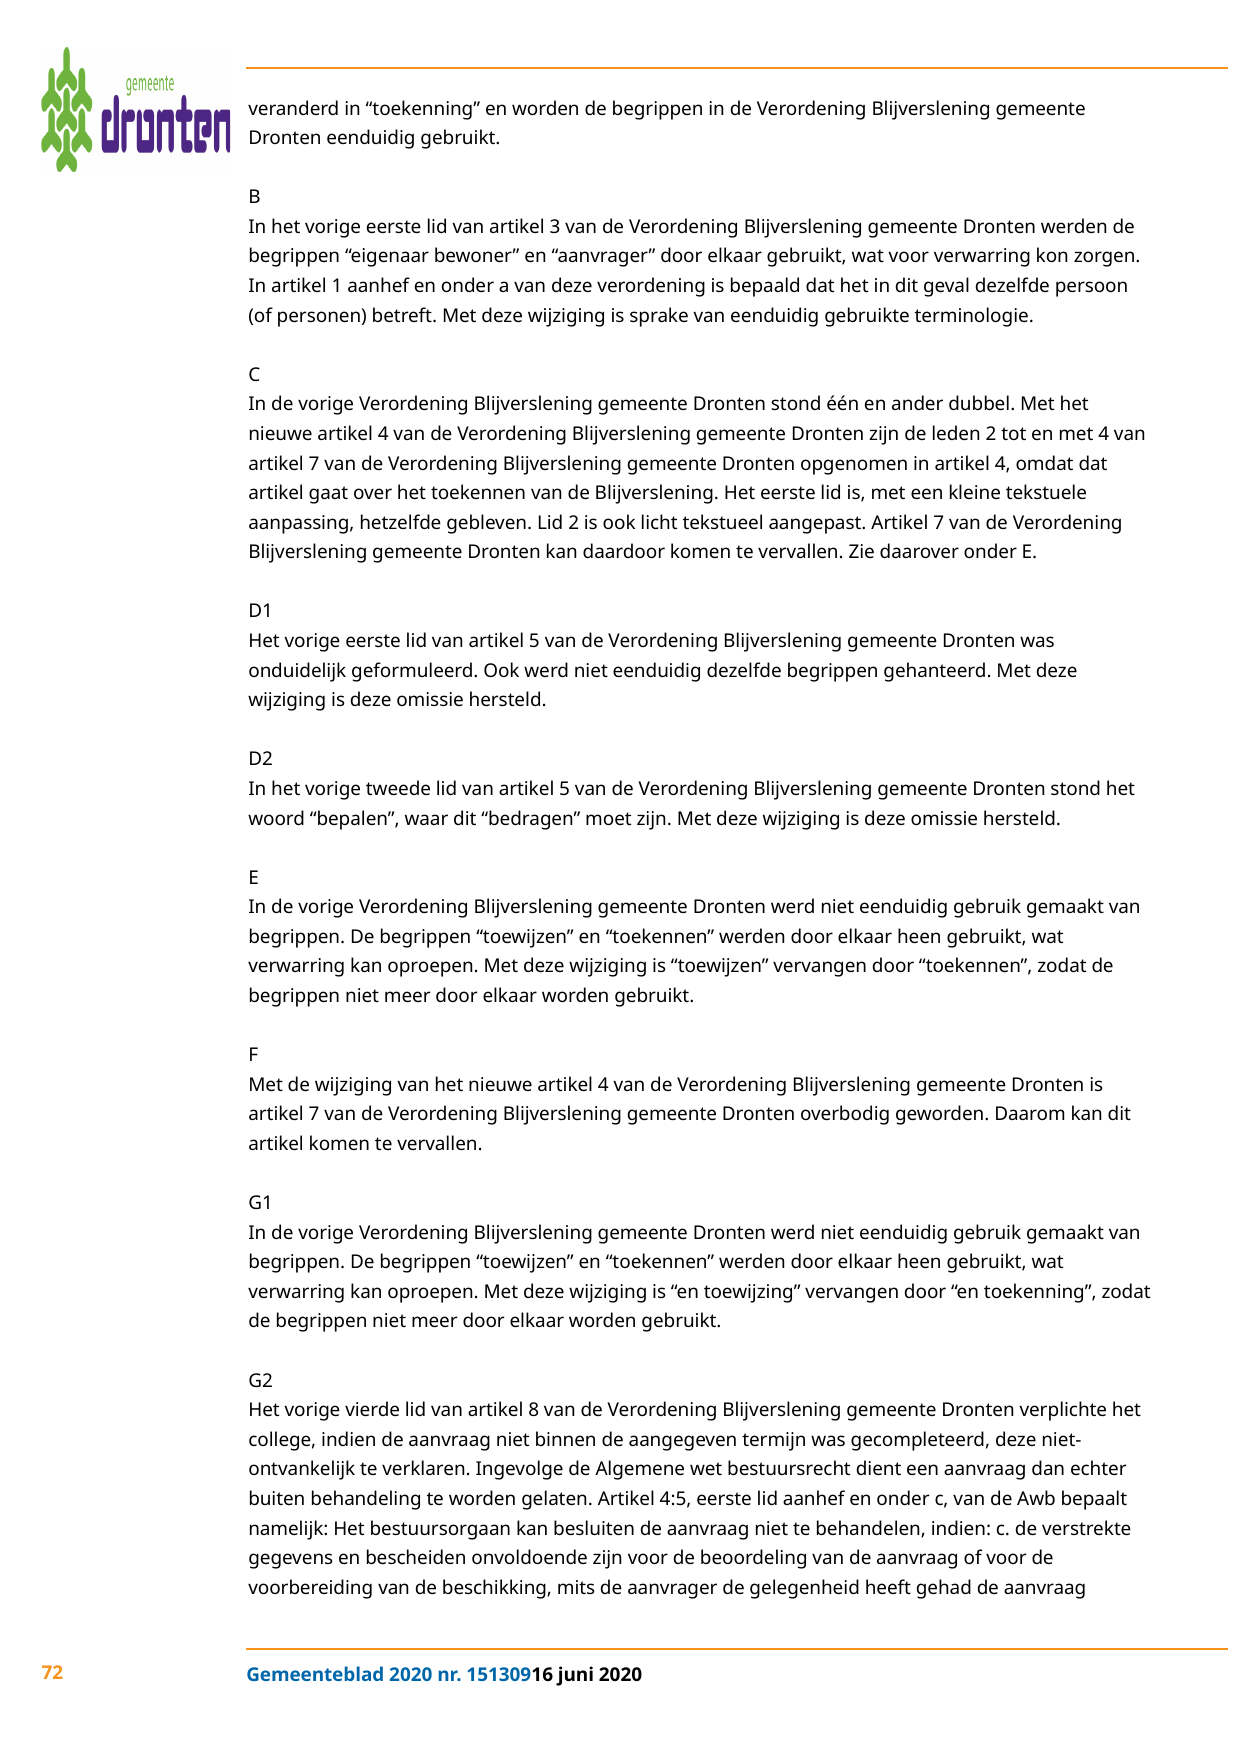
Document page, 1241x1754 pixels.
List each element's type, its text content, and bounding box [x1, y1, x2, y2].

text B [248, 183, 1152, 209]
text D2 [248, 746, 1152, 771]
text veranderd in “toekenning” en worden de begrippen in de Verordening Blijverslening gemeente Dronten eenduidig gebruikt. [248, 95, 1152, 150]
text D1 [248, 598, 1152, 623]
picture [41, 47, 231, 172]
text G2 [248, 1367, 1152, 1393]
text Met de wijziging van het nieuwe artikel 4 van de Verordening Blijverslening gemeente Dronten is artikel 7 van de Verordening Blijverslening gemeente Dronten overbodig geworden. Daarom kan dit artikel komen te vervallen. [248, 1071, 1152, 1156]
text In de vorige Verordening Blijverslening gemeente Dronten stond één en ander dubbel. Met het nieuwe artikel 4 van de Verordening Blijverslening gemeente Dronten zijn de leden 2 tot en met 4 van artikel 7 van de Verordening Blijverslening gemeente Dronten opgenomen in artikel 4, omdat dat artikel gaat over het toekennen van de Blijverslening. Het eerste lid is, met een kleine tekstuele aanpassing, hetzelfde gebleven. Lid 2 is ook licht tekstueel aangepast. Artikel 7 van de Verordening Blijverslening gemeente Dronten kan daardoor komen te vervallen. Zie daarover onder E. [248, 391, 1152, 564]
text Het vorige eerste lid van artikel 5 van de Verordening Blijverslening gemeente Dronten was onduidelijk geformuleerd. Ook werd niet eenduidig dezelfde begrippen gehanteerd. Met deze wijziging is deze omissie hersteld. [248, 627, 1152, 712]
text Het vorige vierde lid van artikel 8 van de Verordening Blijverslening gemeente Dronten verplichte het college, indien de aanvraag niet binnen de aangegeven termijn was gecompleteerd, deze niet-ontvankelijk te verklaren. Ingevolge de Algemene wet bestuursrecht dient een aanvraag dan echter buiten behandeling te worden gelaten. Artikel 4:5, eerste lid aanhef en onder c, van de Awb bepaalt namelijk: Het bestuursorgaan kan besluiten de aanvraag niet te behandelen, indien: c. de verstrekte gegevens en bescheiden onvoldoende zijn voor de beoordeling van de aanvraag of voor de voorbereiding van de beschikking, mits de aanvrager de gelegenheid heeft gehad de aanvraag [248, 1396, 1152, 1600]
text E [248, 864, 1152, 890]
text In de vorige Verordening Blijverslening gemeente Dronten werd niet eenduidig gebruik gemaakt van begrippen. De begrippen “toewijzen” en “toekennen” werden door elkaar heen gebruikt, wat verwarring kan oproepen. Met deze wijziging is “en toewijzing” vervangen door “en toekenning”, zodat de begrippen niet meer door elkaar worden gebruikt. [248, 1219, 1152, 1333]
text In het vorige eerste lid van artikel 3 van de Verordening Blijverslening gemeente Dronten werden de begrippen “eigenaar bewoner” en “aanvrager” door elkaar gebruikt, wat voor verwarring kon zorgen. In artikel 1 aanhef en onder a van deze verordening is bepaald dat het in dit geval dezelfde persoon (of personen) betreft. Met deze wijziging is sprake van eenduidig gebruikte terminologie. [248, 213, 1152, 328]
text G1 [248, 1189, 1152, 1215]
text In de vorige Verordening Blijverslening gemeente Dronten werd niet eenduidig gebruik gemaakt van begrippen. De begrippen “toewijzen” en “toekennen” werden door elkaar heen gebruikt, wat verwarring kan oproepen. Met deze wijziging is “toewijzen” vervangen door “toekennen”, zodat de begrippen niet meer door elkaar worden gebruikt. [248, 893, 1152, 1008]
text In het vorige tweede lid van artikel 5 van de Verordening Blijverslening gemeente Dronten stond het woord “bepalen”, waar dit “bedragen” moet zijn. Met deze wijziging is deze omissie hersteld. [248, 775, 1152, 831]
text F [248, 1041, 1152, 1067]
text C [248, 361, 1152, 387]
